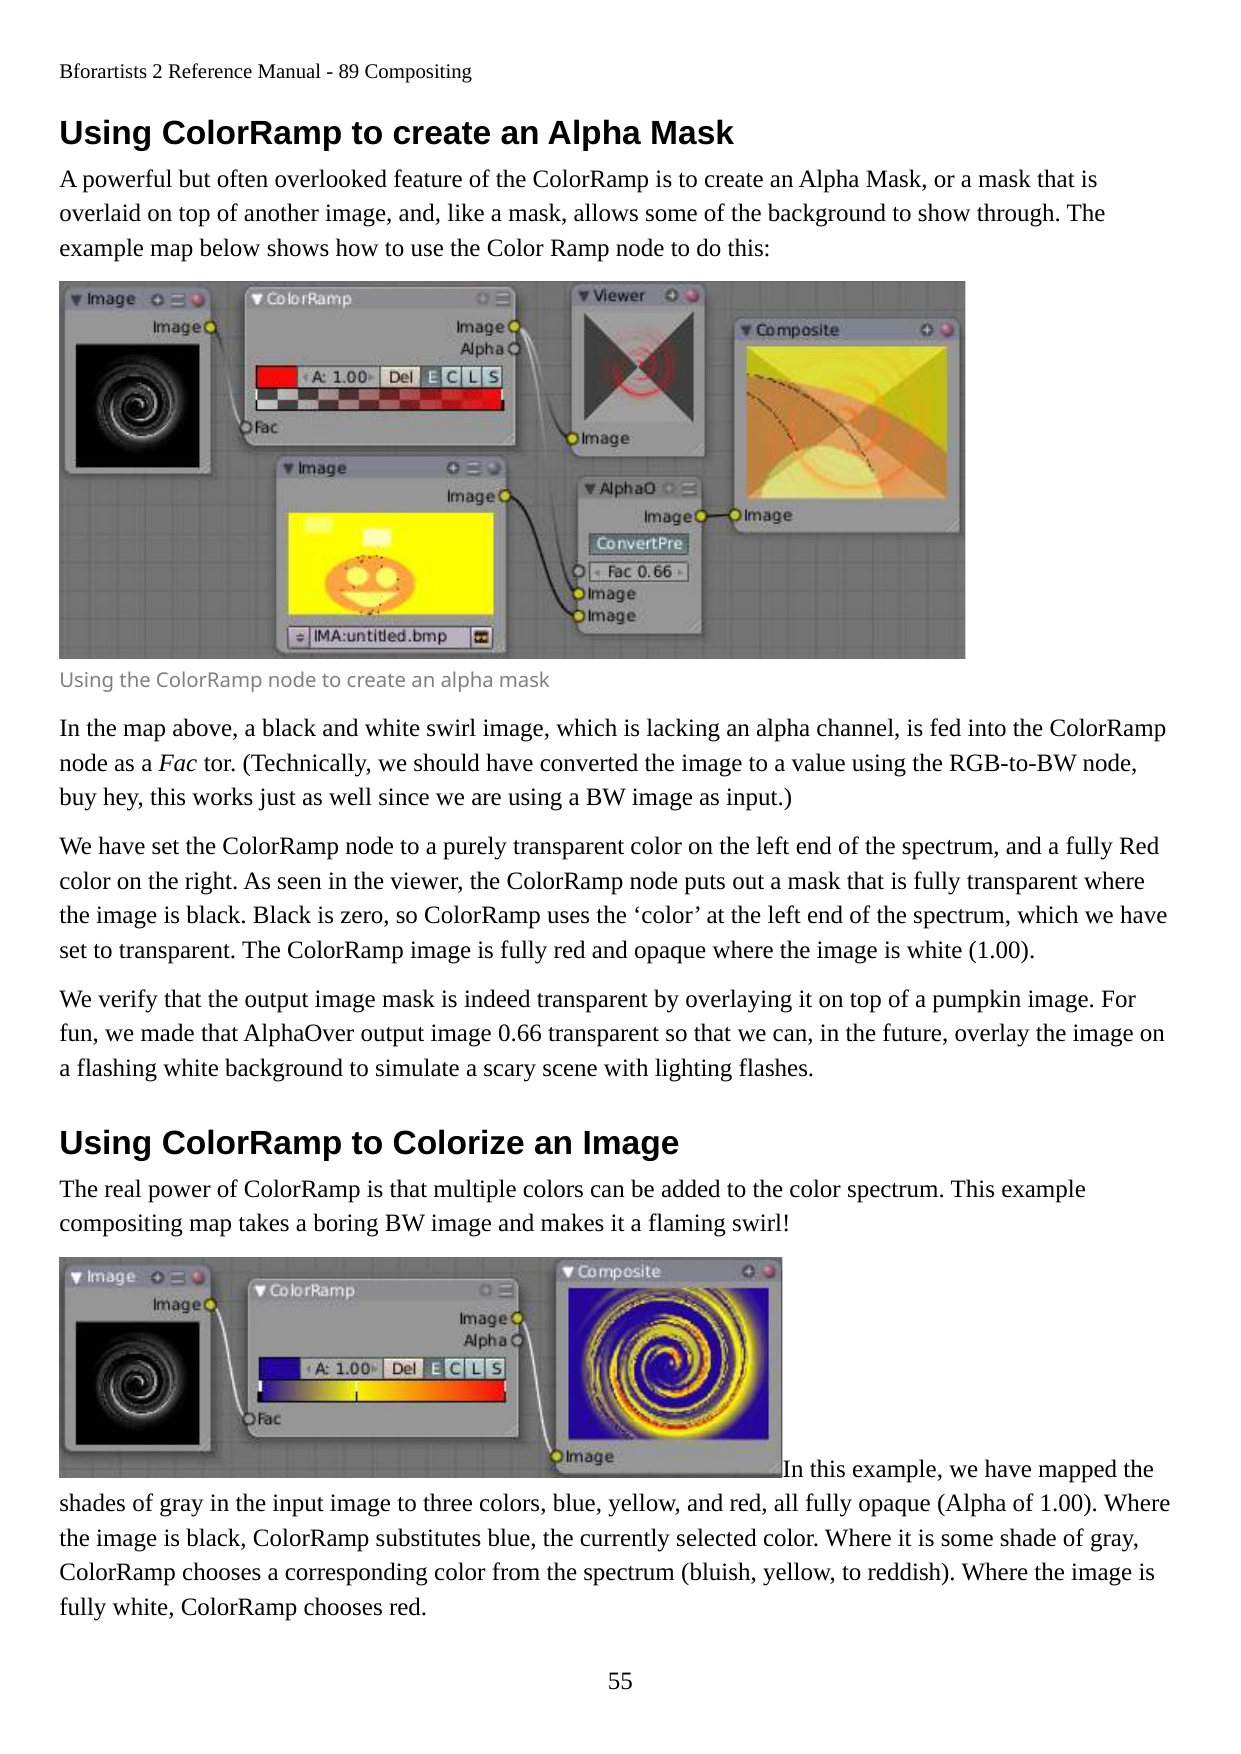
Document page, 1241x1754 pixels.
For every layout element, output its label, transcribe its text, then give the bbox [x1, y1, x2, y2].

text A powerful but often overlooked feature of the ColorRamp is to create an Alpha Mask, or a mask that is overlaid on top of another image, and, like a mask, allows some of the background to show through. The example map below shows how to use the Color Ramp node to do this: [59, 164, 1181, 261]
text In the map above, a black and white swirl image, which is lacking an alpha channel, is fed into the ColorRamp node as a Fac tor. (Technically, we should have converted the image to a value using the RGB-to-BW node, buy hey, this works just as well since we are using a BW image as input.) [59, 713, 1181, 811]
text We verify that the output image mask is indeed transparent by overlaying it on top of a pumpkin image. For fun, we made that AlphaOver output image 0.66 transparent so that we can, in the future, overlay the image on a flashing white background to simulate a scary scene with lighting flashes. [59, 984, 1181, 1082]
subtitle Using ColorRamp to create an Alpha Mask [59, 113, 1181, 151]
text The real power of ColorRamp is that multiple colors can be added to the color spectrum. This example compositing map takes a boring BW image and makes it a flaming swirl! [59, 1174, 1181, 1237]
text Using the ColorRamp node to create an alpha mask [59, 666, 1181, 693]
subtitle Using ColorRamp to Colorize an Image [59, 1123, 1181, 1161]
picture [59, 281, 966, 659]
text We have set the ColorRamp node to a purely transparent color on the left end of the spectrum, and a fully Red color on the right. As seen in the viewer, the ColorRamp node puts out a mask that is fully transparent where the image is black. Black is zero, so ColorRamp uses the ‘color’ at the left end of the spectrum, which we have set to transparent. The ColorRamp image is fully red and opaque where the image is white (1.00). [59, 831, 1181, 963]
text In this example, we have mapped the shades of gray in the input image to three colors, blue, yellow, and red, all fully opaque (Alpha of 1.00). Where the image is black, ColorRamp substitutes blue, the currently selected color. Where it is some shade of gray, ColorRamp chooses a corresponding color from the spectrum (bluish, yellow, to reddish). Where the image is fully white, ColorRamp chooses red. [59, 1454, 1181, 1620]
picture [59, 1257, 783, 1478]
